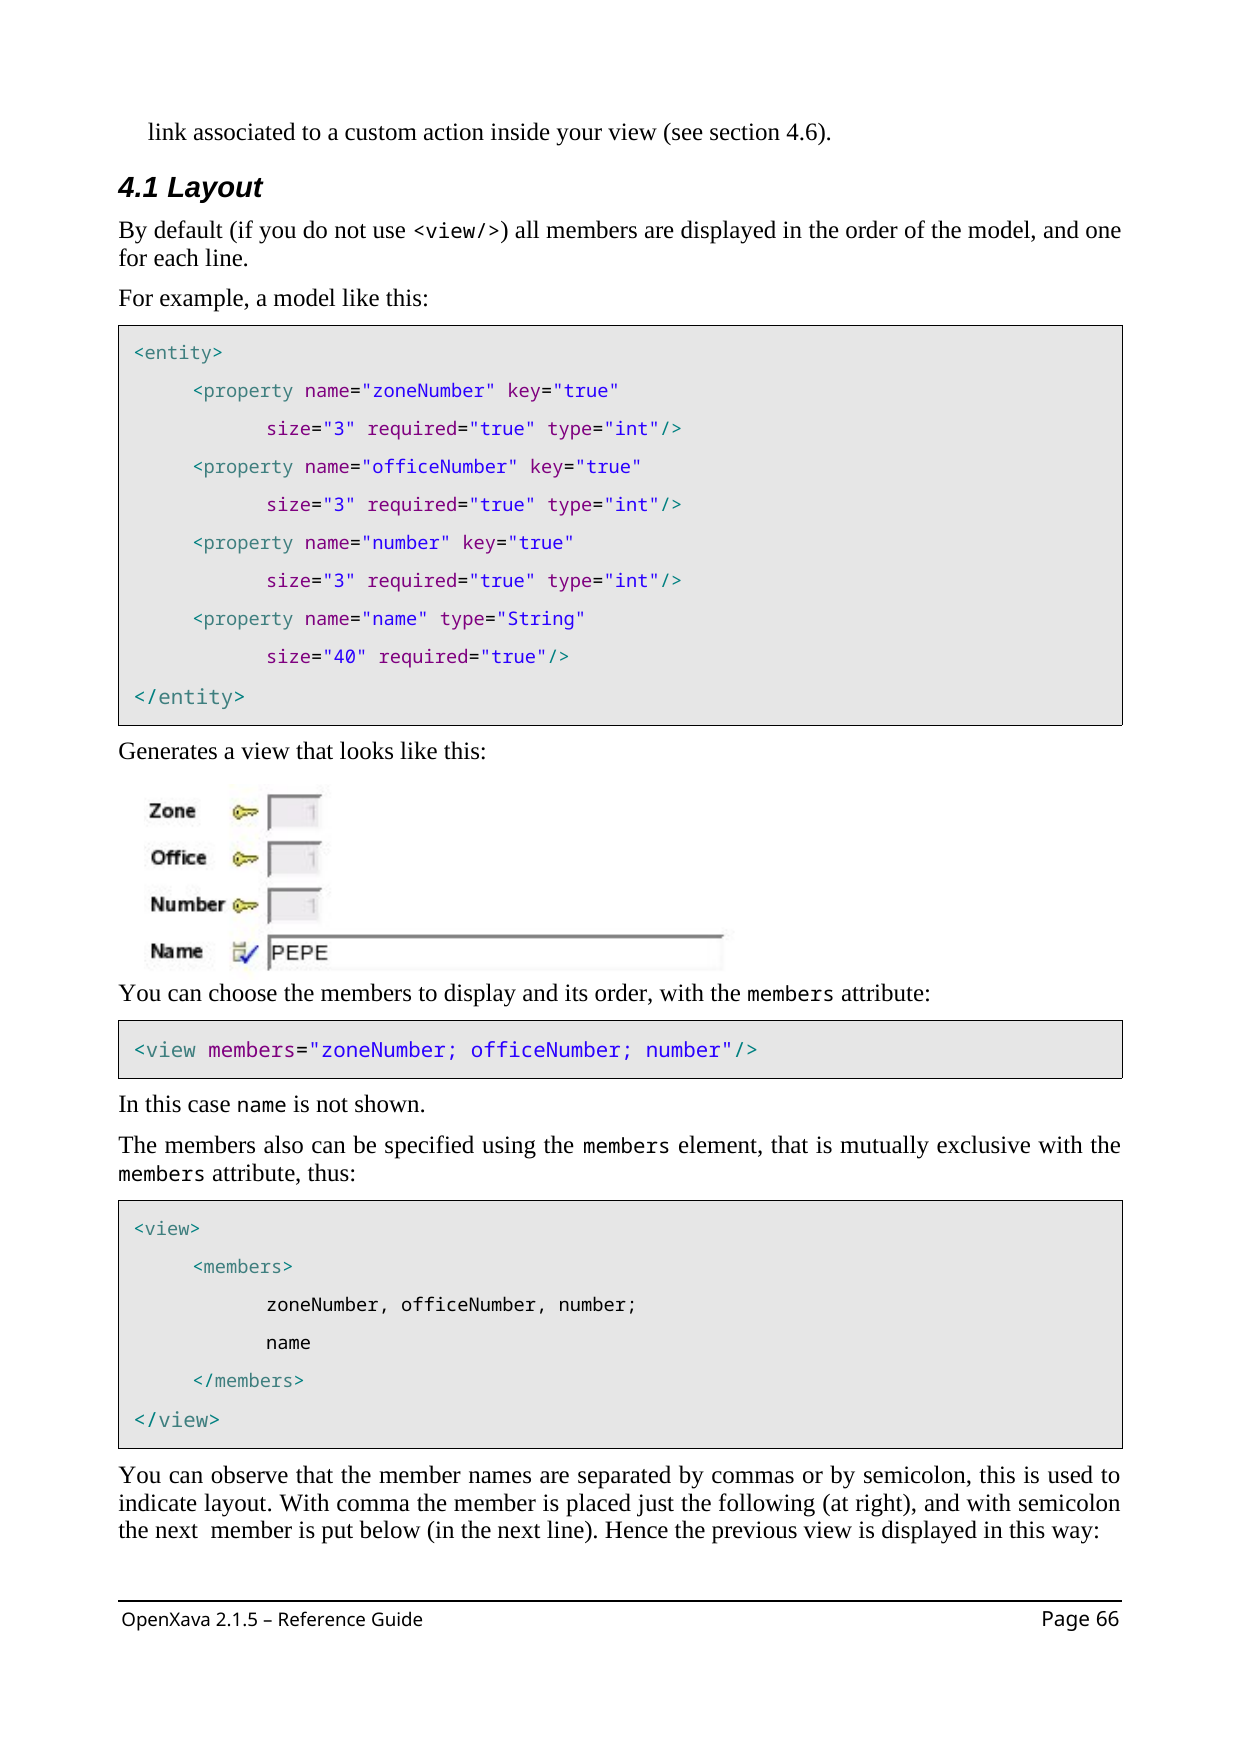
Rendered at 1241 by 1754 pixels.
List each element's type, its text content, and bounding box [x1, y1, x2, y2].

text In this case name is not shown. [118, 1091, 1122, 1119]
subtitle Layout [118, 171, 1122, 203]
text <members> [119, 1238, 1122, 1276]
text <property name="zoneNumber" key="true" [119, 363, 1122, 401]
text Generates a view that looks like this: [118, 737, 1122, 765]
picture [143, 784, 735, 980]
text By default (if you do not use <view/>) all members are displayed in the order of the model, and one for each line. [118, 216, 1122, 272]
text <view> [119, 1201, 1122, 1238]
text zoneNumber, officeNumber, number; [119, 1276, 1122, 1314]
text </view> [119, 1390, 1122, 1448]
text <property name="number" key="true" [119, 515, 1122, 553]
text <property name="name" type="String" [119, 591, 1122, 629]
text You can choose the members to display and its order, with the members attribute: [118, 980, 1122, 1008]
text For example, a model like this: [118, 284, 1122, 312]
text <entity> [119, 326, 1122, 363]
list link associated to a custom action inside your view (see section 4.6). [118, 118, 1122, 146]
text <property name="officeNumber" key="true" [119, 439, 1122, 477]
text size="40" required="true"/> [119, 629, 1122, 667]
text size="3" required="true" type="int"/> [119, 553, 1122, 591]
text The members also can be specified using the members element, that is mutually exclusive with the members attribute, thus: [118, 1131, 1122, 1188]
text size="3" required="true" type="int"/> [119, 401, 1122, 439]
text size="3" required="true" type="int"/> [119, 477, 1122, 515]
text name [119, 1314, 1122, 1352]
text You can observe that the member names are separated by commas or by semicolon, this is used to indicate layout. With comma the member is placed just the following (at right), and with semicolon the next member is put below (in the next line). Hence the previous view is displayed in this way: [118, 1461, 1122, 1544]
text </members> [119, 1352, 1122, 1390]
text <view members="zoneNumber; officeNumber; number"/> [119, 1021, 1122, 1078]
text </entity> [119, 667, 1122, 725]
